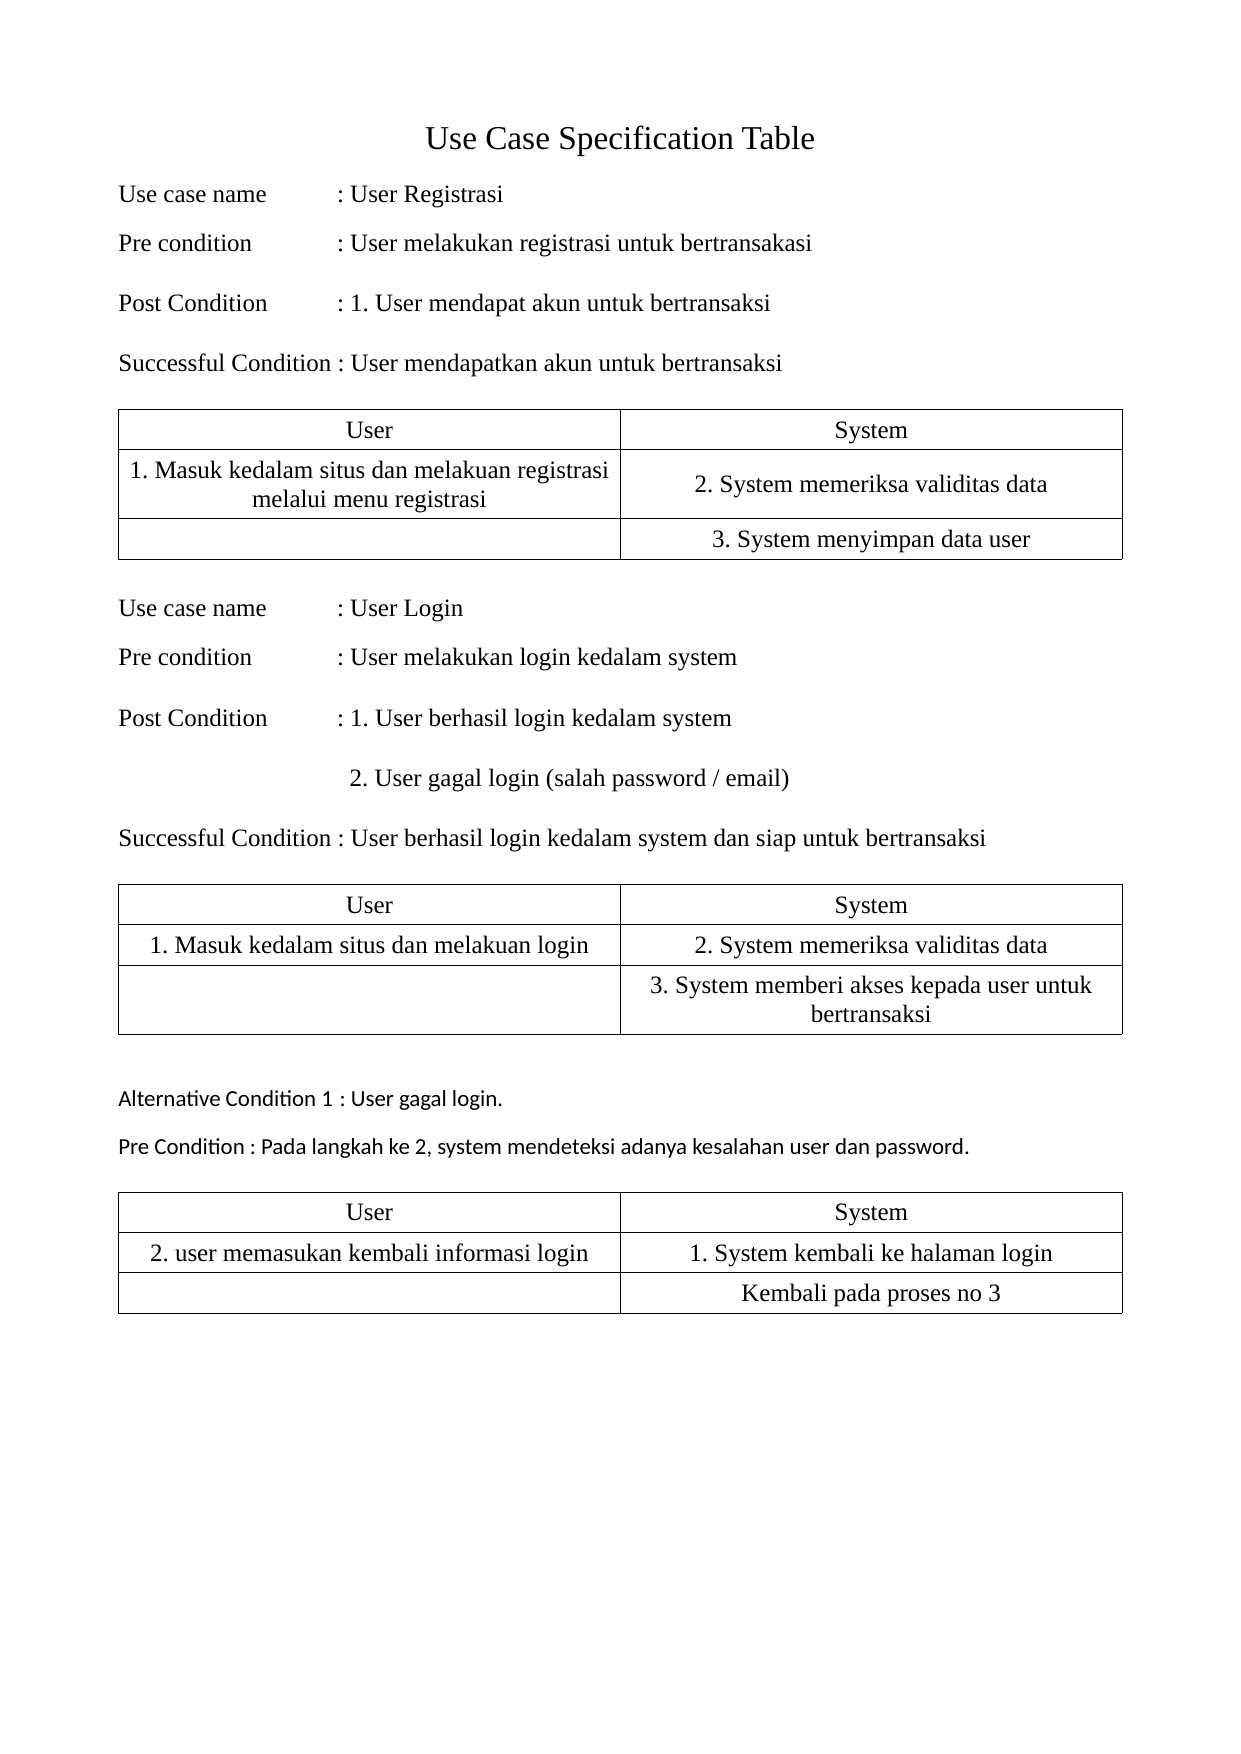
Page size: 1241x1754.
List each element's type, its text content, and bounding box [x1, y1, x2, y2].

table_cell [119, 966, 620, 1034]
table_cell 2. System memeriksa validitas data [621, 925, 1122, 964]
table_header System [621, 410, 1122, 449]
table_cell 1. Masuk kedalam situs dan melakuan login [119, 925, 620, 964]
text Successful Condition : User mendapatkan akun untuk bertransaksi [118, 348, 1122, 377]
text Post Condition : 1. User berhasil login kedalam system [118, 703, 1122, 731]
text Use Case Specification Table [118, 118, 1122, 156]
table_cell 1. Masuk kedalam situs dan melakuan registrasi melalui menu registrasi [119, 450, 620, 518]
table_cell 2. user memasukan kembali informasi login [119, 1233, 620, 1272]
table_cell [119, 519, 620, 559]
table_header User [119, 1193, 620, 1232]
table_cell Kembali pada proses no 3 [621, 1273, 1122, 1313]
text Alternative Condition 1 : User gagal login. [118, 1083, 1122, 1112]
table_header System [621, 885, 1122, 924]
table_cell [119, 1273, 620, 1313]
text Pre condition : User melakukan login kedalam system [118, 642, 1122, 671]
table_cell 3. System menyimpan data user [621, 519, 1122, 559]
table_header User [119, 885, 620, 924]
text Post Condition : 1. User mendapat akun untuk bertransaksi [118, 288, 1122, 317]
table_cell 2. System memeriksa validitas data [621, 450, 1122, 518]
text 2. User gagal login (salah password / email) [118, 763, 1122, 792]
text Use case name : User Login [118, 560, 1122, 622]
text Use case name : User Registrasi [118, 179, 1122, 207]
text Pre Condition : Pada langkah ke 2, system mendeteksi adanya kesalahan user dan password. [118, 1132, 1122, 1160]
table_cell 3. System memberi akses kepada user untuk bertransaksi [621, 966, 1122, 1034]
table_header System [621, 1193, 1122, 1232]
text Pre condition : User melakukan registrasi untuk bertransakasi [118, 228, 1122, 256]
table_header User [119, 410, 620, 449]
table_cell 1. System kembali ke halaman login [621, 1233, 1122, 1272]
text Successful Condition : User berhasil login kedalam system dan siap untuk bertransaksi [118, 823, 1122, 852]
